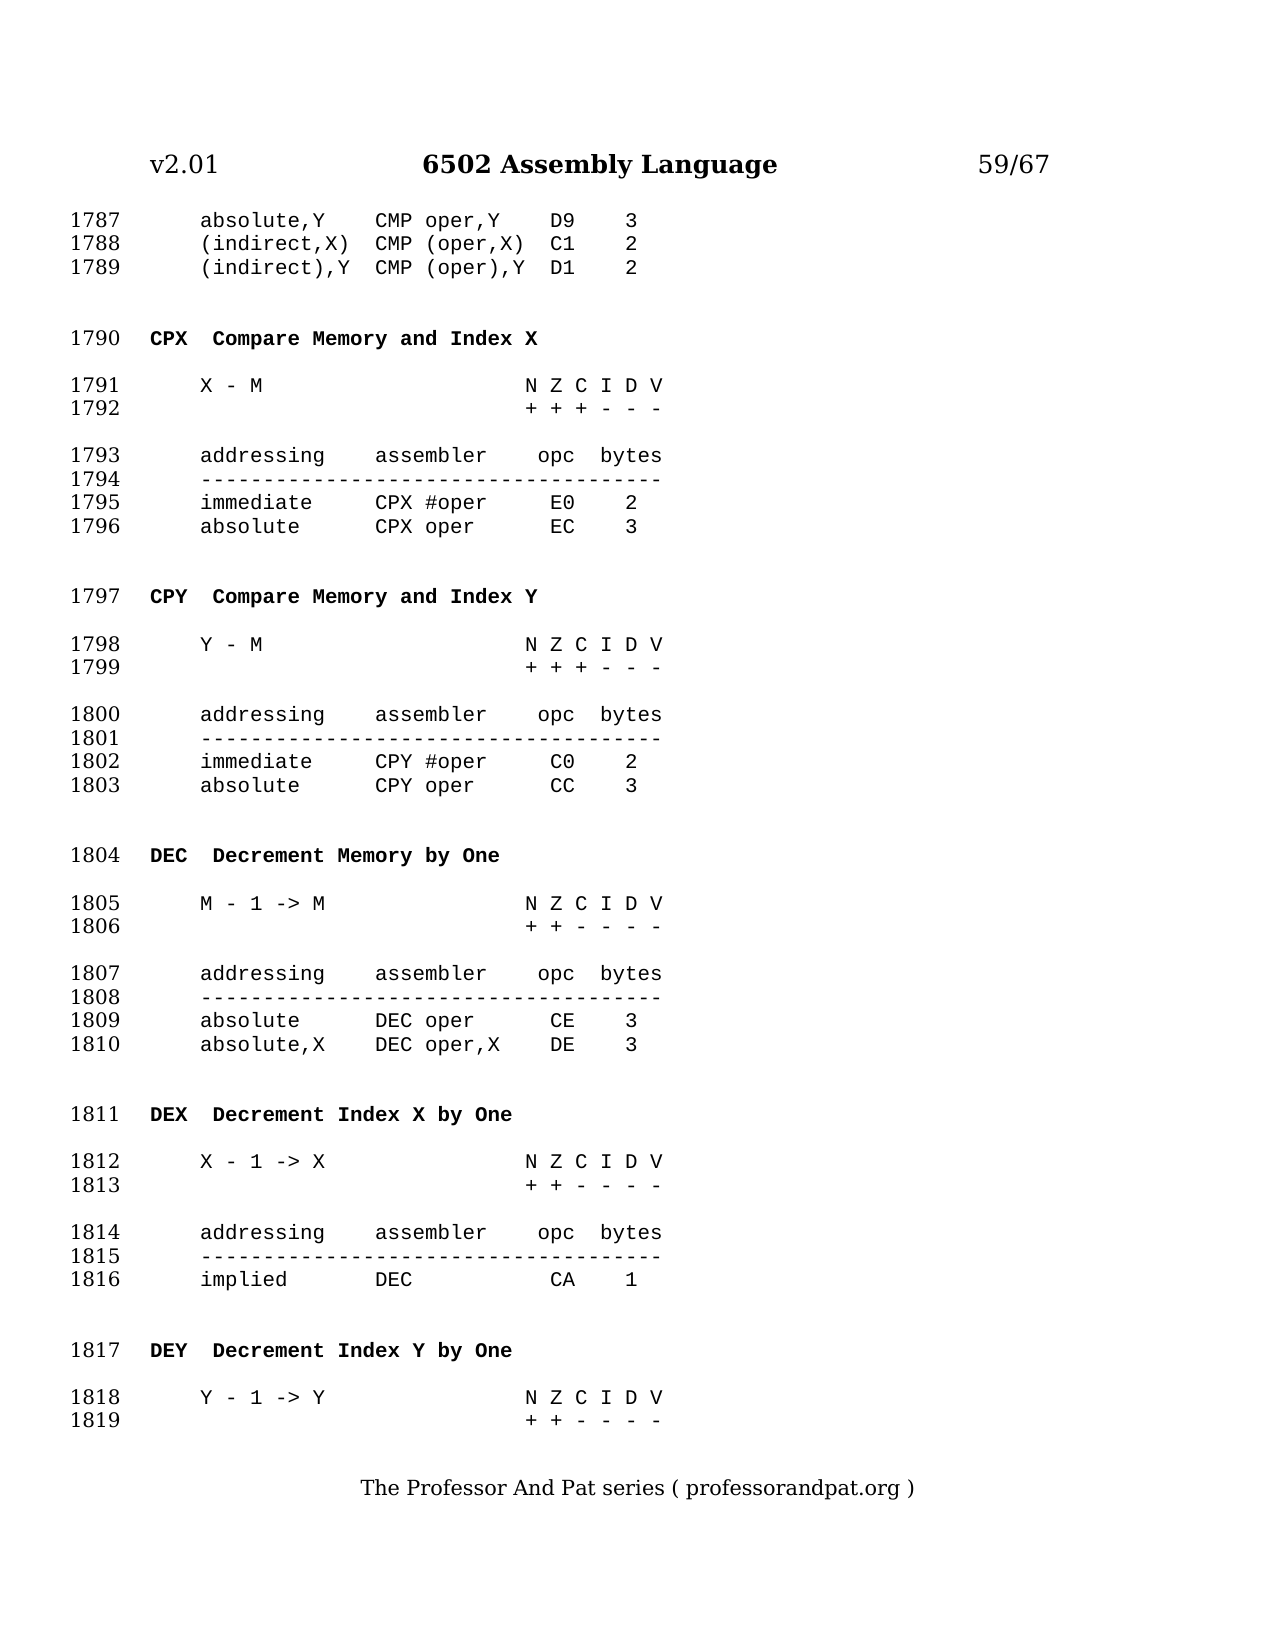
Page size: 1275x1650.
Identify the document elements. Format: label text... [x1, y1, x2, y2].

text CPY Compare Memory and Index Y [150, 587, 1125, 610]
text M - 1 -> M N Z C I D V [150, 893, 1125, 916]
text X - M N Z C I D V [150, 375, 1125, 398]
text + + - - - - [150, 1411, 1125, 1434]
text CPX Compare Memory and Index X [150, 328, 1125, 351]
text DEY Decrement Index Y by One [150, 1340, 1125, 1363]
text DEX Decrement Index X by One [150, 1104, 1125, 1128]
text addressing assembler opc bytes [150, 704, 1125, 728]
text immediate CPY #oper C0 2 [150, 751, 1125, 775]
text + + - - - - [150, 916, 1125, 940]
text absolute,Y CMP oper,Y D9 3 [150, 210, 1125, 233]
text X - 1 -> X N Z C I D V [150, 1152, 1125, 1175]
text absolute CPX oper EC 3 [150, 516, 1125, 539]
text (indirect,X) CMP (oper,X) C1 2 [150, 233, 1125, 257]
text absolute,X DEC oper,X DE 3 [150, 1034, 1125, 1057]
text addressing assembler opc bytes [150, 963, 1125, 987]
text + + - - - - [150, 1175, 1125, 1199]
text (indirect),Y CMP (oper),Y D1 2 [150, 257, 1125, 281]
text ------------------------------------- [150, 987, 1125, 1010]
text absolute DEC oper CE 3 [150, 1010, 1125, 1034]
text absolute CPY oper CC 3 [150, 775, 1125, 798]
text ------------------------------------- [150, 1246, 1125, 1269]
text Y - 1 -> Y N Z C I D V [150, 1387, 1125, 1411]
text immediate CPX #oper E0 2 [150, 492, 1125, 516]
text + + + - - - [150, 398, 1125, 422]
text Y - M N Z C I D V [150, 634, 1125, 657]
text DEC Decrement Memory by One [150, 846, 1125, 869]
text implied DEC CA 1 [150, 1269, 1125, 1293]
text addressing assembler opc bytes [150, 445, 1125, 469]
text ------------------------------------- [150, 469, 1125, 492]
text addressing assembler opc bytes [150, 1222, 1125, 1246]
text ------------------------------------- [150, 728, 1125, 751]
text + + + - - - [150, 657, 1125, 681]
